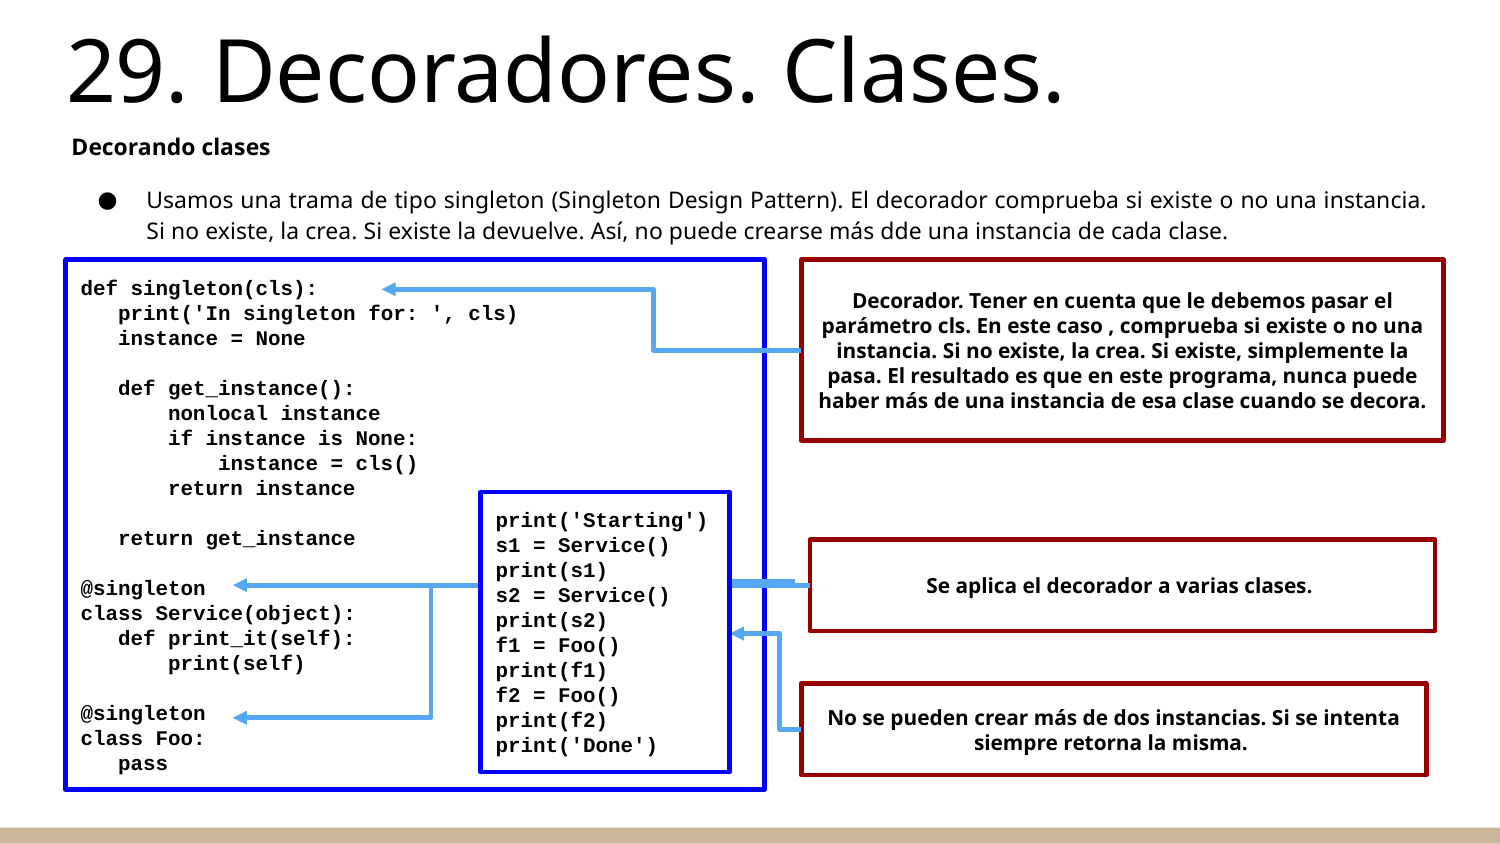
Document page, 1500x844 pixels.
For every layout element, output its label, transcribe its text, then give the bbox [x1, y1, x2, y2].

text_box Decorando clases Usamos una trama de tipo singleton (Singleton Design Pattern). El decorador comprueba si existe o no una instancia. Si no existe, la crea. Si existe la devuelve. Así, no puede crearse más dde una instancia de cada clase. [56, 134, 1444, 239]
text_box Se aplica el decorador a varias clases. [809, 539, 1435, 631]
text_box print('Starting') s1 = Service() print(s1) s2 = Service() print(s2) f1 = Foo() print(f1) f2 = Foo() print(f2) print('Done') [480, 492, 730, 772]
text_box No se pueden crear más de dos instancias. Si se intenta siempre retorna la misma. [801, 683, 1427, 775]
title 29. Decoradores. Clases. [51, 41, 1449, 135]
text_box Decorador. Tener en cuenta que le debemos pasar el parámetro cls. En este caso , comprueba si existe o no una instancia. Si no existe, la crea. Si existe, simplemente la pasa. El resultado es que en este programa, nunca puede haber más de una instancia de esa clase cuando se decora. [801, 259, 1444, 441]
text_box def singleton(cls): print('In singleton for: ', cls) instance = None def get_instance(): nonlocal instance if instance is None: instance = cls() return instance return get_instance @singleton class Service(object): def print_it(self): print(self) @singleton class Foo: pass [65, 259, 765, 790]
